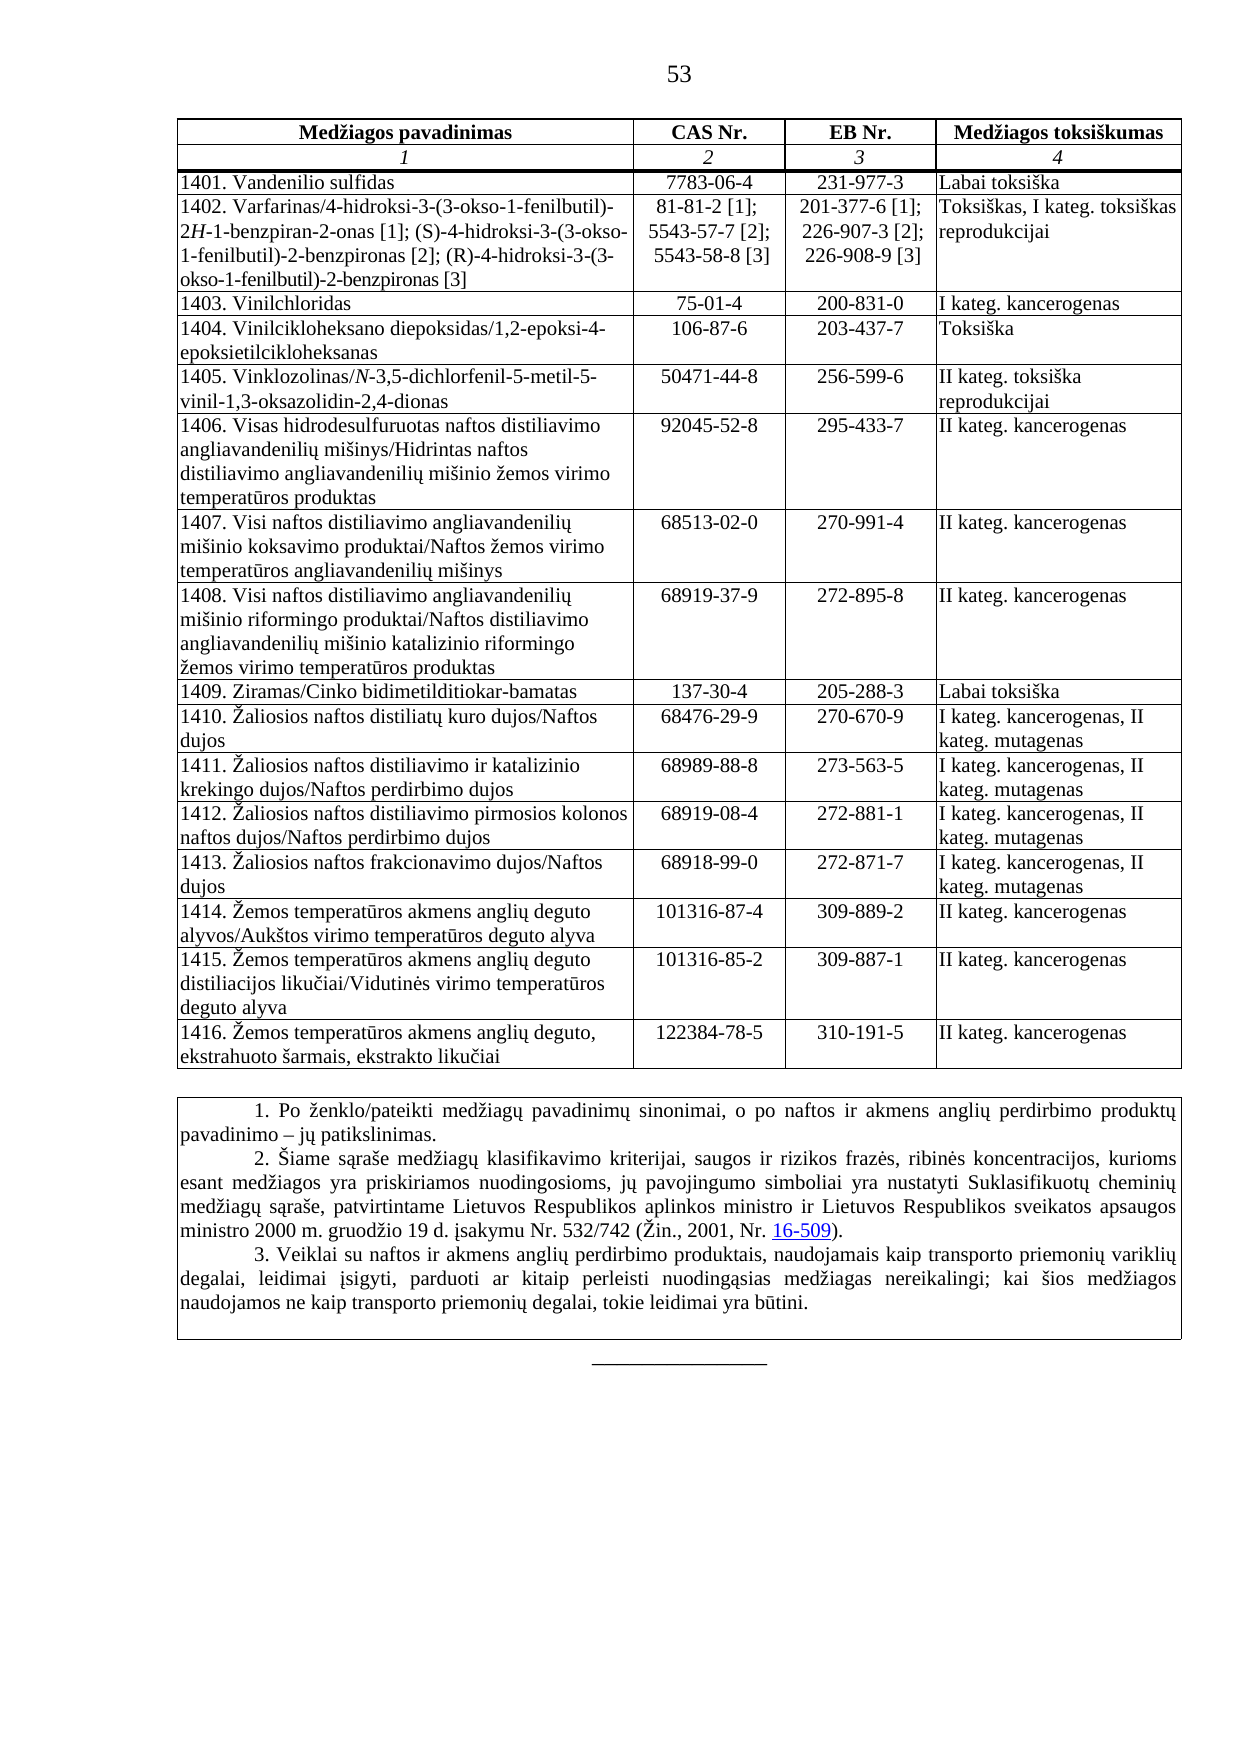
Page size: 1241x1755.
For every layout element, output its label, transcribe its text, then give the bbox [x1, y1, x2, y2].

table_cell 68476-29-9 [634, 705, 785, 752]
table_cell 75-01-4 [634, 292, 785, 315]
table_cell Labai toksiška [937, 173, 1181, 194]
table_cell 1407. Visi naftos distiliavimo angliavandenilių mišinio koksavimo produktai/Naftos žemos virimo temperatūros angliavandenilių mišinys [178, 510, 633, 582]
table_cell 81-81-2 [1]; 5543-57-7 [2]; 5543-58-8 [3] [634, 195, 785, 291]
table_cell 4 [937, 145, 1181, 169]
table_cell II kateg. kancerogenas [937, 899, 1181, 947]
table_cell 101316-85-2 [634, 948, 785, 1019]
table_cell II kateg. kancerogenas [937, 414, 1181, 509]
table_cell 1412. Žaliosios naftos distiliavimo pirmosios kolonos naftos dujos/Naftos perdirbimo dujos [178, 802, 633, 849]
table_header CAS Nr. [634, 120, 784, 144]
table_cell 272-871-7 [786, 850, 936, 898]
text ______________ [177, 1340, 1181, 1368]
table_cell 270-991-4 [786, 510, 936, 582]
table_cell 1402. Varfarinas/4-hidroksi-3-(3-okso-1-fenilbutil)-2H-1-benzpiran-2-onas [1]; (S)-4-hidroksi-3-(3-okso-1-fenilbutil)-2-benzpironas [2]; (R)-4-hidroksi-3-(3-okso-1-fenilbutil)-2-benzpironas [3] [178, 195, 633, 291]
table_cell 205-288-3 [786, 680, 936, 703]
table_header 1. Po ženklo/pateikti medžiagų pavadinimų sinonimai, o po naftos ir akmens anglių perdirbimo produktų pavadinimo – jų patikslinimas. 2. Šiame sąraše medžiagų klasifikavimo kriterijai, saugos ir rizikos frazės, ribinės koncentracijos, kurioms esant medžiagos yra priskiriamos nuodingosioms, jų pavojingumo simboliai yra nustatyti Suklasifikuotų cheminių medžiagų sąraše, patvirtintame Lietuvos Respublikos aplinkos ministro ir Lietuvos Respublikos sveikatos apsaugos ministro 2000 m. gruodžio 19 d. įsakymu Nr. 532/742 (Žin., 2001, Nr. 16-509). 3. Veiklai su naftos ir akmens anglių perdirbimo produktais, naudojamais kaip transporto priemonių variklių degalai, leidimai įsigyti, parduoti ar kitaip perleisti nuodingąsias medžiagas nereikalingi; kai šios medžiagos naudojamos ne kaip transporto priemonių degalai, tokie leidimai yra būtini. [178, 1098, 1181, 1338]
table_cell 203-437-7 [786, 316, 936, 364]
table_cell 101316-87-4 [634, 899, 785, 947]
table_cell 201-377-6 [1]; 226-907-3 [2]; 226-908-9 [3] [786, 195, 936, 291]
table_cell 1410. Žaliosios naftos distiliatų kuro dujos/Naftos dujos [178, 705, 633, 752]
table_cell I kateg. kancerogenas [937, 292, 1181, 315]
table_cell 1401. Vandenilio sulfidas [178, 173, 633, 194]
table_cell 1413. Žaliosios naftos frakcionavimo dujos/Naftos dujos [178, 850, 633, 898]
table_cell 1414. Žemos temperatūros akmens anglių deguto alyvos/Aukštos virimo temperatūros deguto alyva [178, 899, 633, 947]
table_cell 1411. Žaliosios naftos distiliavimo ir katalizinio krekingo dujos/Naftos perdirbimo dujos [178, 753, 633, 801]
table_cell 272-881-1 [786, 802, 936, 849]
table_cell 3 [786, 145, 935, 169]
table_cell 1404. Vinilcikloheksano diepoksidas/1,2-epoksi-4-epoksietilcikloheksanas [178, 316, 633, 364]
table_header Medžiagos toksiškumas [937, 120, 1181, 144]
table_cell I kateg. kancerogenas, II kateg. mutagenas [937, 802, 1181, 849]
table_cell 231-977-3 [786, 173, 936, 194]
table_cell 68513-02-0 [634, 510, 785, 582]
table_cell 1409. Ziramas/Cinko bidimetilditiokar-bamatas [178, 680, 633, 703]
table_cell Toksiška [937, 316, 1181, 364]
table_cell 309-887-1 [786, 948, 936, 1019]
table_cell 310-191-5 [786, 1020, 936, 1068]
table_cell 200-831-0 [786, 292, 936, 315]
table_cell II kateg. kancerogenas [937, 1020, 1181, 1068]
table_cell Toksiškas, I kateg. toksiškas reprodukcijai [937, 195, 1181, 291]
table_cell II kateg. toksiška reprodukcijai [937, 365, 1181, 413]
table_cell 137-30-4 [634, 680, 785, 703]
table_cell 1 [178, 145, 633, 169]
table_cell 2 [634, 145, 784, 169]
table_cell 106-87-6 [634, 316, 785, 364]
table_cell II kateg. kancerogenas [937, 510, 1181, 582]
table_cell 1406. Visas hidrodesulfuruotas naftos distiliavimo angliavandenilių mišinys/Hidrintas naftos distiliavimo angliavandenilių mišinio žemos virimo temperatūros produktas [178, 414, 633, 509]
table_cell Labai toksiška [937, 680, 1181, 703]
table_cell 50471-44-8 [634, 365, 785, 413]
table_cell 295-433-7 [786, 414, 936, 509]
table_cell 309-889-2 [786, 899, 936, 947]
table_cell 256-599-6 [786, 365, 936, 413]
table_cell 1405. Vinklozolinas/N-3,5-dichlorfenil-5-metil-5-vinil-1,3-oksazolidin-2,4-dionas [178, 365, 633, 413]
table_cell 68919-37-9 [634, 583, 785, 679]
table_cell 68989-88-8 [634, 753, 785, 801]
table_cell 1408. Visi naftos distiliavimo angliavandenilių mišinio riformingo produktai/Naftos distiliavimo angliavandenilių mišinio katalizinio riformingo žemos virimo temperatūros produktas [178, 583, 633, 679]
table_cell 122384-78-5 [634, 1020, 785, 1068]
table_cell 7783-06-4 [634, 173, 785, 194]
table_cell II kateg. kancerogenas [937, 583, 1181, 679]
table_cell 68918-99-0 [634, 850, 785, 898]
table_cell 1416. Žemos temperatūros akmens anglių deguto, ekstrahuoto šarmais, ekstrakto likučiai [178, 1020, 633, 1068]
table_cell 272-895-8 [786, 583, 936, 679]
table_cell 1403. Vinilchloridas [178, 292, 633, 315]
table_cell I kateg. kancerogenas, II kateg. mutagenas [937, 753, 1181, 801]
table_cell II kateg. kancerogenas [937, 948, 1181, 1019]
table_cell I kateg. kancerogenas, II kateg. mutagenas [937, 850, 1181, 898]
table_cell 68919-08-4 [634, 802, 785, 849]
table_header EB Nr. [786, 120, 935, 144]
table_cell 273-563-5 [786, 753, 936, 801]
table_cell 1415. Žemos temperatūros akmens anglių deguto distiliacijos likučiai/Vidutinės virimo temperatūros deguto alyva [178, 948, 633, 1019]
table_cell 92045-52-8 [634, 414, 785, 509]
table_header Medžiagos pavadinimas [178, 120, 633, 144]
table_cell 270-670-9 [786, 705, 936, 752]
table_cell I kateg. kancerogenas, II kateg. mutagenas [937, 705, 1181, 752]
